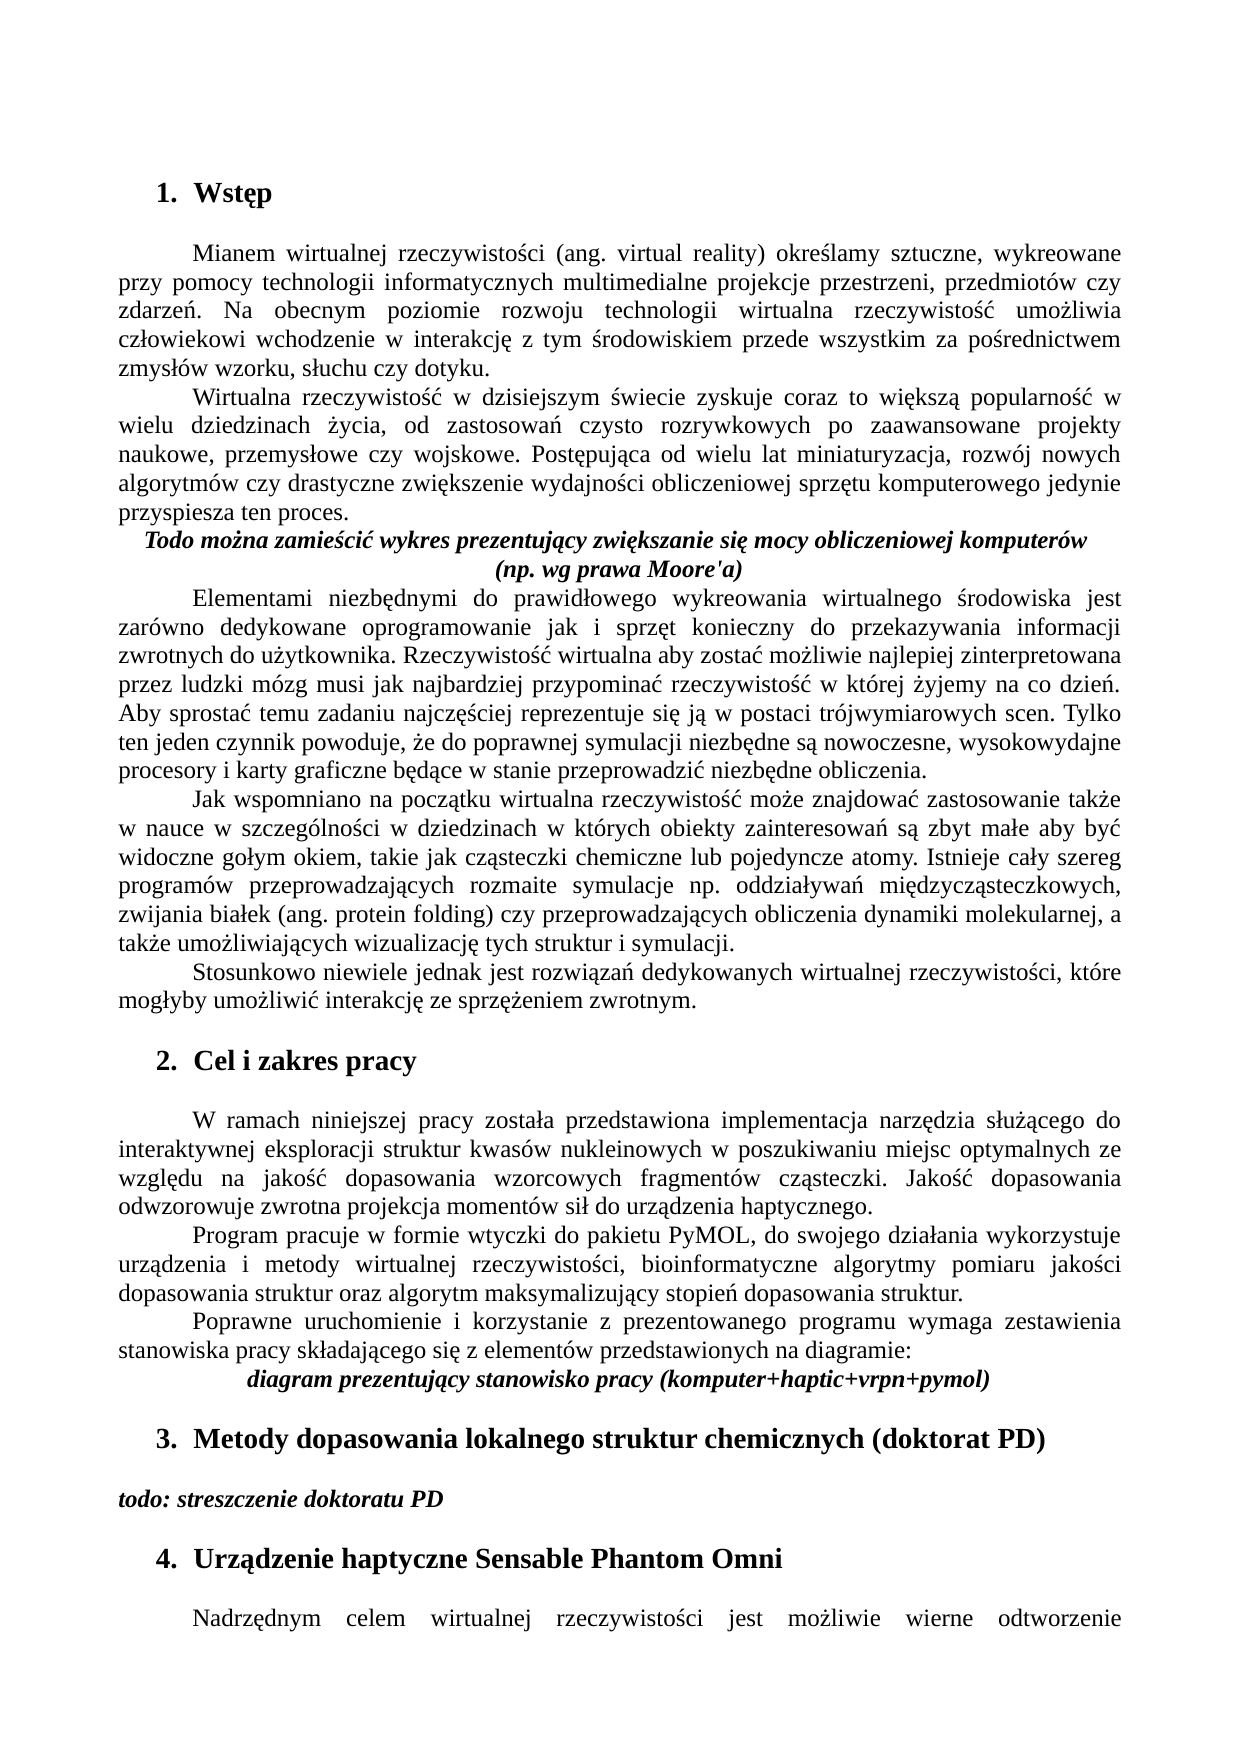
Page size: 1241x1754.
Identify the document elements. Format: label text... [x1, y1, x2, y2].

text Stosunkowo niewiele jednak jest rozwiązań dedykowanych wirtualnej rzeczywistości, które mogłyby umożliwić interakcję ze sprzężeniem zwrotnym. [118, 957, 1122, 1014]
text (np. wg prawa Moore'a) [118, 554, 1122, 583]
text Mianem wirtualnej rzeczywistości (ang. virtual reality) określamy sztuczne, wykreowane przy pomocy technologii informatycznych multimedialne projekcje przestrzeni, przedmiotów czy zdarzeń. Na obecnym poziomie rozwoju technologii wirtualna rzeczywistość umożliwia człowiekowi wchodzenie w interakcję z tym środowiskiem przede wszystkim za pośrednictwem zmysłów wzorku, słuchu czy dotyku. [118, 238, 1122, 382]
text diagram prezentujący stanowisko pracy (komputer+haptic+vrpn+pymol) [118, 1364, 1122, 1393]
text Program pracuje w formie wtyczki do pakietu PyMOL, do swojego działania wykorzystuje urządzenia i metody wirtualnej rzeczywistości, bioinformatyczne algorytmy pomiaru jakości dopasowania struktur oraz algorytm maksymalizujący stopień dopasowania struktur. [118, 1220, 1122, 1306]
text Elementami niezbędnymi do prawidłowego wykreowania wirtualnego środowiska jest zarówno dedykowane oprogramowanie jak i sprzęt konieczny do przekazywania informacji zwrotnych do użytkownika. Rzeczywistość wirtualna aby zostać możliwie najlepiej zinterpretowana przez ludzki mózg musi jak najbardziej przypominać rzeczywistość w której żyjemy na co dzień. Aby sprostać temu zadaniu najczęściej reprezentuje się ją w postaci trójwymiarowych scen. Tylko ten jeden czynnik powoduje, że do poprawnej symulacji niezbędne są nowoczesne, wysokowydajne procesory i karty graficzne będące w stanie przeprowadzić niezbędne obliczenia. [118, 583, 1122, 784]
list Cel i zakres pracy [156, 1043, 1122, 1076]
list Metody dopasowania lokalnego struktur chemicznych (doktorat PD) [156, 1421, 1122, 1455]
text todo: streszczenie doktoratu PD [118, 1484, 1122, 1512]
text W ramach niniejszej pracy została przedstawiona implementacja narzędzia służącego do interaktywnej eksploracji struktur kwasów nukleinowych w poszukiwaniu miejsc optymalnych ze względu na jakość dopasowania wzorcowych fragmentów cząsteczki. Jakość dopasowania odwzorowuje zwrotna projekcja momentów sił do urządzenia haptycznego. [118, 1105, 1122, 1220]
text Poprawne uruchomienie i korzystanie z prezentowanego programu wymaga zestawienia stanowiska pracy składającego się z elementów przedstawionych na diagramie: [118, 1306, 1122, 1364]
list Wstęp [156, 176, 1122, 209]
text Wirtualna rzeczywistość w dzisiejszym świecie zyskuje coraz to większą popularność w wielu dziedzinach życia, od zastosowań czysto rozrywkowych po zaawansowane projekty naukowe, przemysłowe czy wojskowe. Postępująca od wielu lat miniaturyzacja, rozwój nowych algorytmów czy drastyczne zwiększenie wydajności obliczeniowej sprzętu komputerowego jedynie przyspiesza ten proces. [118, 382, 1122, 525]
text Jak wspomniano na początku wirtualna rzeczywistość może znajdować zastosowanie także w nauce w szczególności w dziedzinach w których obiekty zainteresowań są zbyt małe aby być widoczne gołym okiem, takie jak cząsteczki chemiczne lub pojedyncze atomy. Istnieje cały szereg programów przeprowadzających rozmaite symulacje np. oddziaływań międzycząsteczkowych, zwijania białek (ang. protein folding) czy przeprowadzających obliczenia dynamiki molekularnej, a także umożliwiających wizualizację tych struktur i symulacji. [118, 784, 1122, 957]
list Urządzenie haptyczne Sensable Phantom Omni [156, 1541, 1122, 1575]
text Nadrzędnym celem wirtualnej rzeczywistości jest możliwie wierne odtworzenie [118, 1603, 1122, 1632]
text Todo można zamieścić wykres prezentujący zwiększanie się mocy obliczeniowej komputerów [118, 525, 1122, 554]
